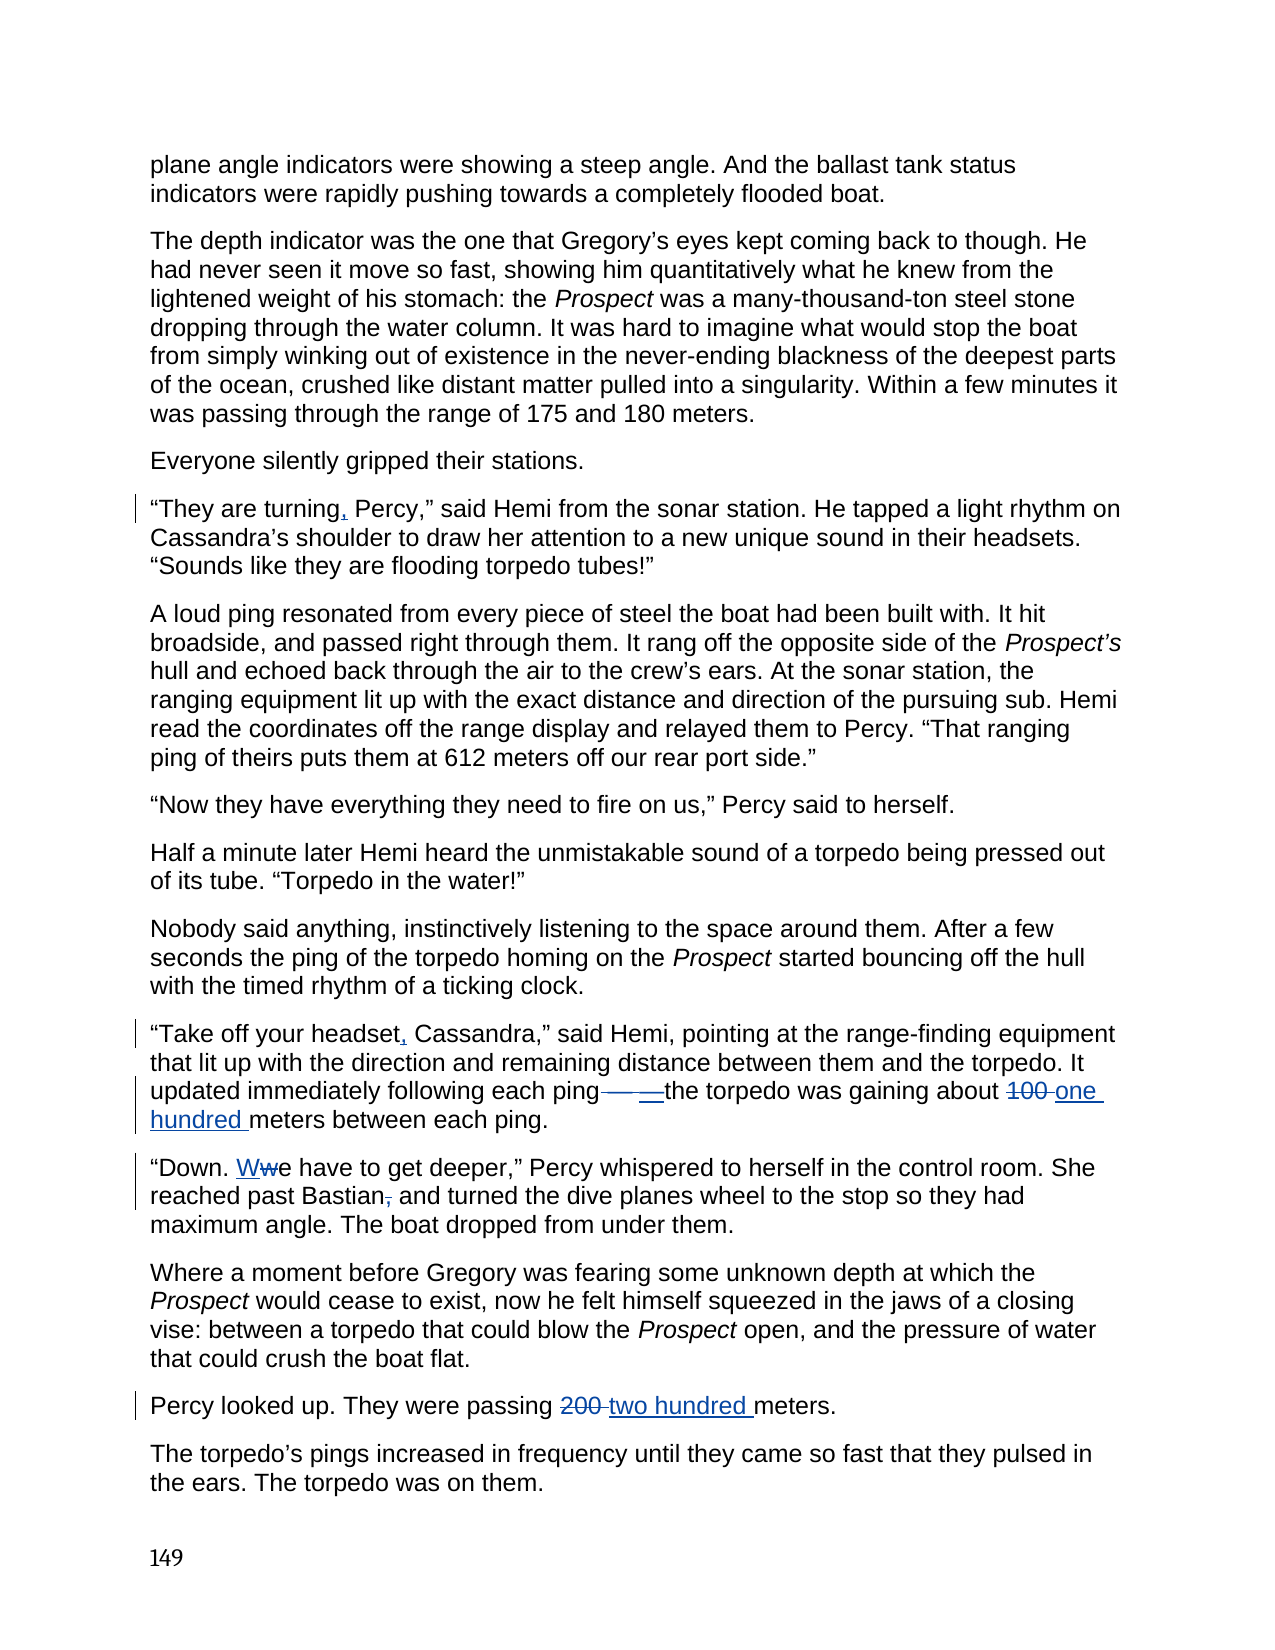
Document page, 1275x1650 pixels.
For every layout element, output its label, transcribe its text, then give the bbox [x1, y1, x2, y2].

text Everyone silently gripped their stations. [150, 446, 1125, 475]
text “Take off your headset, Cassandra,” said Hemi, pointing at the range-finding equipment that lit up with the direction and remaining distance between them and the torpedo. It updated immediately following each ping—the torpedo was gaining about one hundred meters between each ping. [150, 1019, 1125, 1134]
text The torpedo’s pings increased in frequency until they came so fast that they pulsed in the ears. The torpedo was on them. [150, 1439, 1125, 1496]
text “Now they have everything they need to fire on us,” Percy said to herself. [150, 790, 1125, 819]
text Percy looked up. They were passing two hundred meters. [150, 1391, 1125, 1420]
text Nobody said anything, instinctively listening to the space around them. After a few seconds the ping of the torpedo homing on the Prospect started bouncing off the hull with the timed rhythm of a ticking clock. [150, 914, 1125, 1000]
text A loud ping resonated from every piece of steel the boat had been built with. It hit broadside, and passed right through them. It rang off the opposite side of the Prospect’s hull and echoed back through the air to the crew’s ears. At the sonar station, the ranging equipment lit up with the exact distance and direction of the pursuing sub. Hemi read the coordinates off the range display and relayed them to Percy. “That ranging ping of theirs puts them at 612 meters off our rear port side.” [150, 599, 1125, 771]
text Half a minute later Hemi heard the unmistakable sound of a torpedo being pressed out of its tube. “Torpedo in the water!” [150, 837, 1125, 895]
text “Down. We have to get deeper,” Percy whispered to herself in the control room. She reached past Bastian and turned the dive planes wheel to the stop so they had maximum angle. The boat dropped from under them. [150, 1152, 1125, 1239]
text plane angle indicators were showing a steep angle. And the ballast tank status indicators were rapidly pushing towards a completely flooded boat. [150, 150, 1125, 207]
text “They are turning, Percy,” said Hemi from the sonar station. He tapped a light rhythm on Cassandra’s shoulder to draw her attention to a new unique sound in their headsets. “Sounds like they are flooding torpedo tubes!” [150, 494, 1125, 580]
text The depth indicator was the one that Gregory’s eyes kept coming back to though. He had never seen it move so fast, showing him quantitatively what he knew from the lightened weight of his stomach: the Prospect was a many-thousand-ton steel stone dropping through the water column. It was hard to imagine what would stop the boat from simply winking out of existence in the never-ending blackness of the deepest parts of the ocean, crushed like distant matter pulled into a singularity. Within a few minutes it was passing through the range of 175 and 180 meters. [150, 226, 1125, 427]
text Where a moment before Gregory was fearing some unknown depth at which the Prospect would cease to exist, now he felt himself squeezed in the jaws of a closing vise: between a torpedo that could blow the Prospect open, and the pressure of water that could crush the boat flat. [150, 1257, 1125, 1372]
